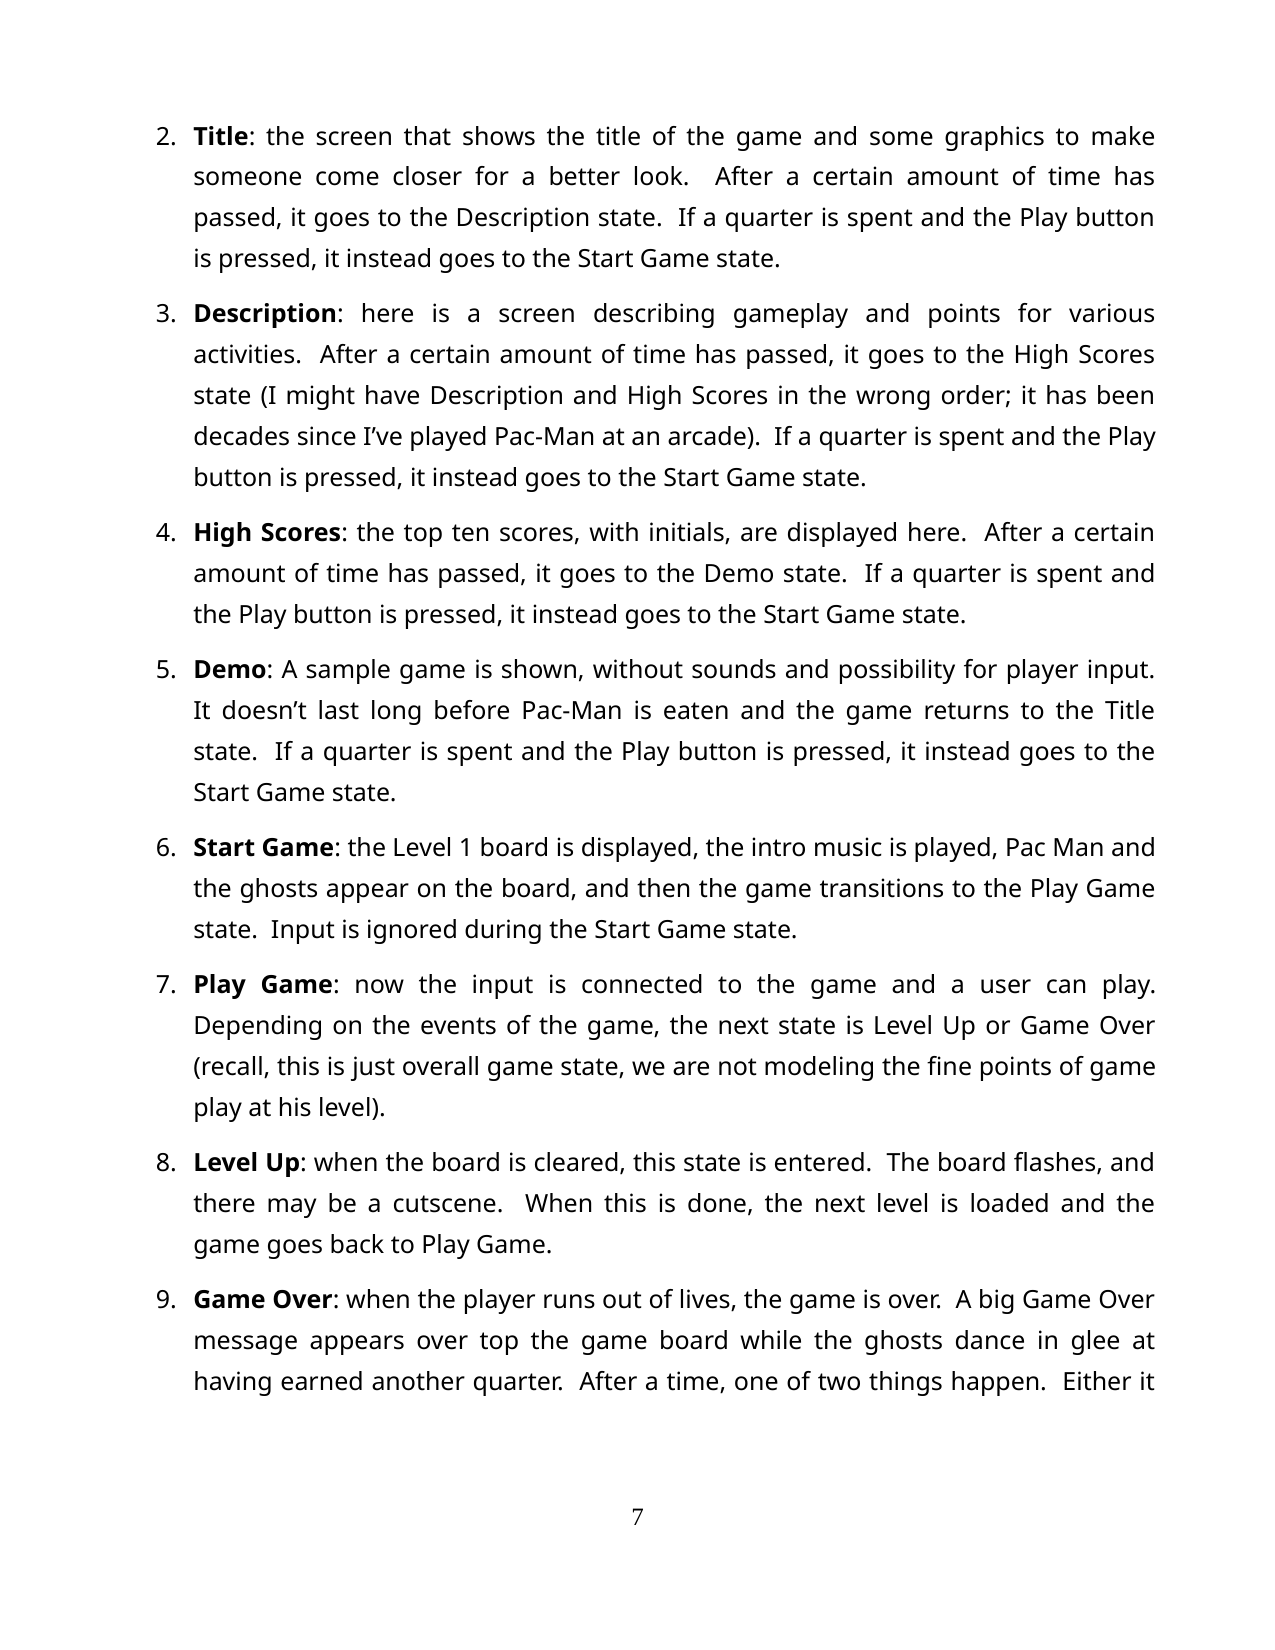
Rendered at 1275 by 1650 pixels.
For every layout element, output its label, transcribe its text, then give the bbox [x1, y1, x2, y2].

list High Scores: the top ten scores, with initials, are displayed here. After a certain amount of time has passed, it goes to the Demo state. If a quarter is spent and the Play button is pressed, it instead goes to the Start Game state. [156, 515, 1157, 631]
list Description: here is a screen describing gameplay and points for various activities. After a certain amount of time has passed, it goes to the High Scores state (I might have Description and High Scores in the wrong order; it has been decades since I’ve played Pac-Man at an arcade). If a quarter is spent and the Play button is pressed, it instead goes to the Start Game state. [156, 296, 1157, 493]
list Play Game: now the input is connected to the game and a user can play. Depending on the events of the game, the next state is Level Up or Game Over (recall, this is just overall game state, we are not modeling the fine points of game play at his level). [156, 967, 1157, 1123]
list Start Game: the Level 1 board is displayed, the intro music is played, Pac Man and the ghosts appear on the board, and then the game transitions to the Play Game state. Input is ignored during the Start Game state. [156, 830, 1157, 946]
list Title: the screen that shows the title of the game and some graphics to make someone come closer for a better look. After a certain amount of time has passed, it goes to the Description state. If a quarter is spent and the Play button is pressed, it instead goes to the Start Game state. [156, 118, 1157, 275]
list Level Up: when the board is cleared, this state is entered. The board flashes, and there may be a cutscene. When this is done, the next level is loaded and the game goes back to Play Game. [156, 1145, 1157, 1261]
list Game Over: when the player runs out of lives, the game is over. A big Game Over message appears over top the game board while the ghosts dance in glee at having earned another quarter. After a time, one of two things happen. Either it [156, 1282, 1157, 1398]
list Demo: A sample game is shown, without sounds and possibility for player input. It doesn’t last long before Pac-Man is eaten and the game returns to the Title state. If a quarter is spent and the Play button is pressed, it instead goes to the Start Game state. [156, 652, 1157, 808]
